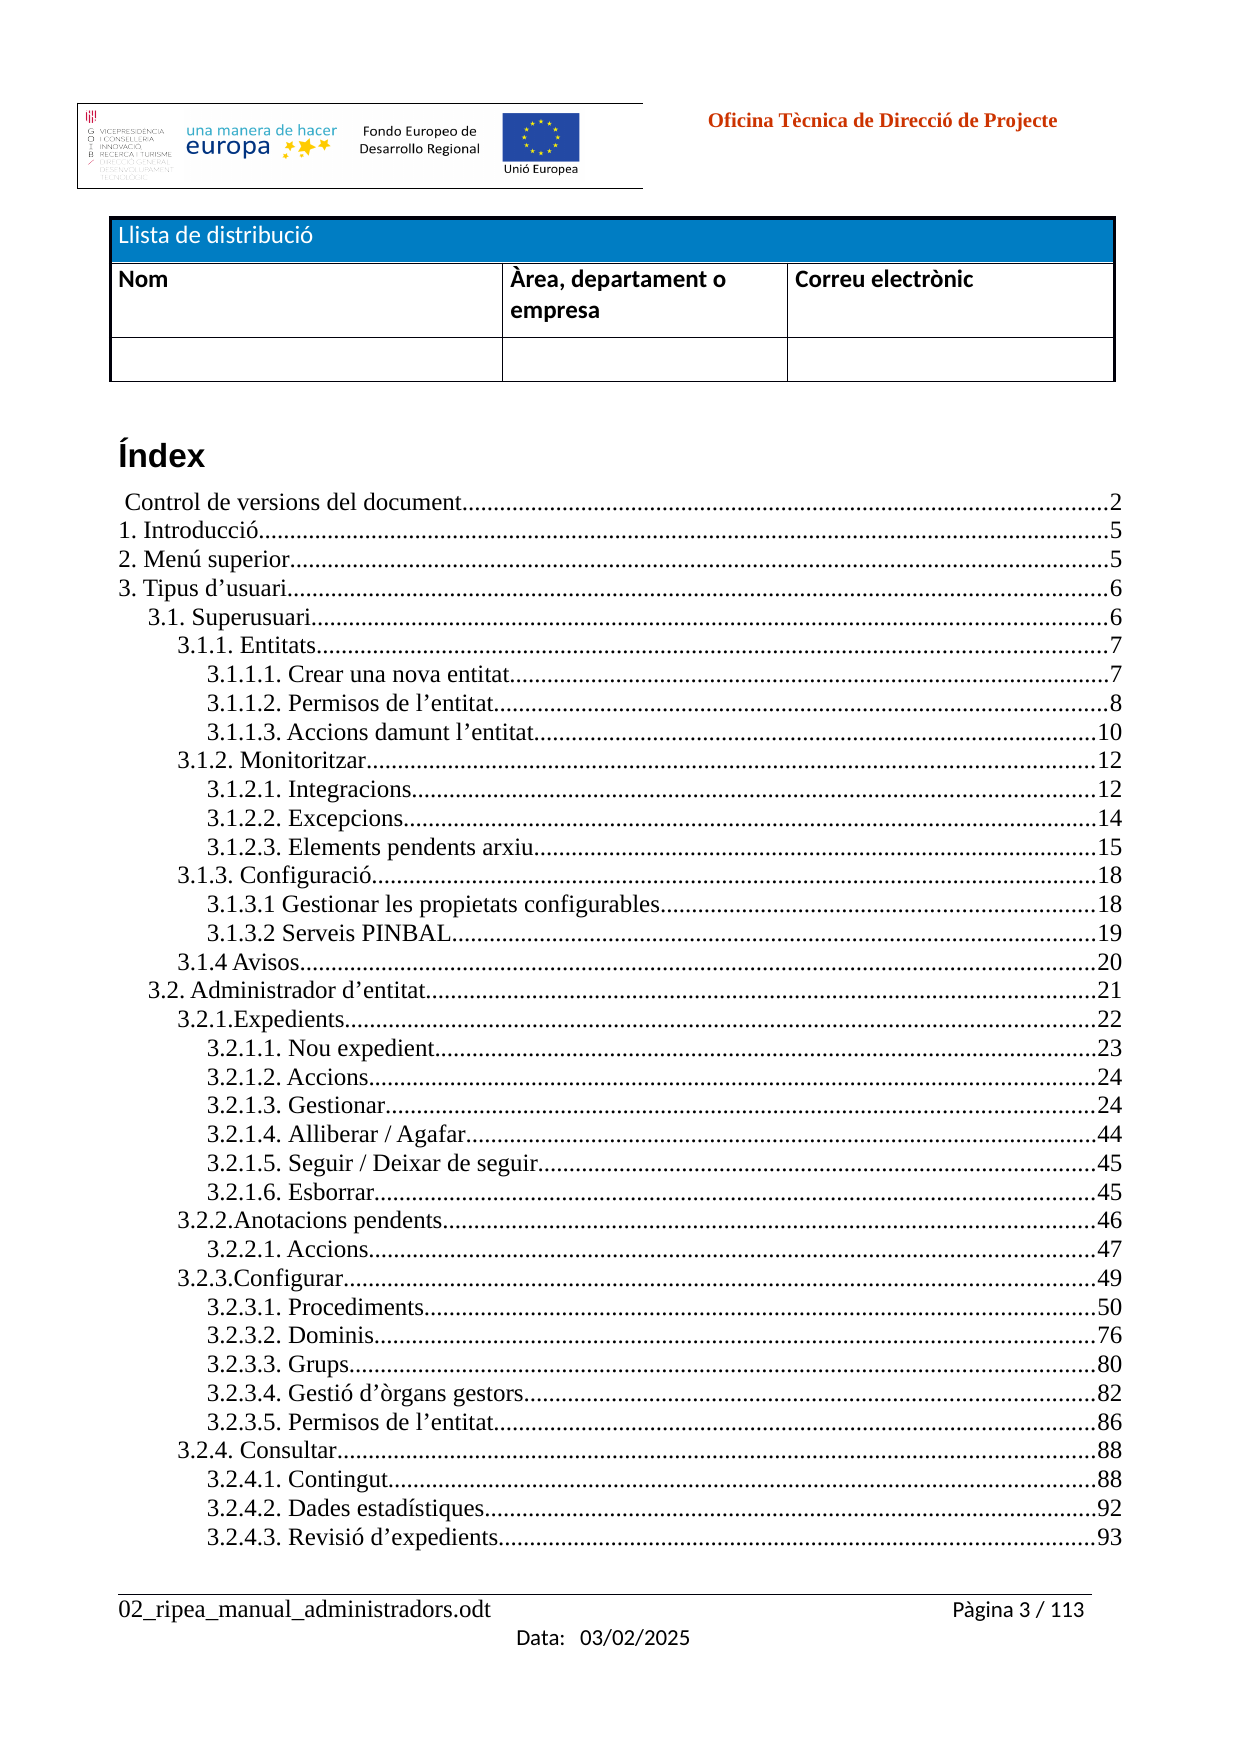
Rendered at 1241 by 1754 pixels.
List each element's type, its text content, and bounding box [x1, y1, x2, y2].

text 3.2.3.Configurar 49 [177, 1263, 1122, 1292]
text 3.2.1.1. Nou expedient. 23 [207, 1033, 1122, 1062]
text 3. Tipus d’usuari 6 [118, 573, 1122, 602]
text 3.2.3.4. Gestió d’òrgans gestors 82 [207, 1378, 1122, 1407]
text 3.1.2.1. Integracions 12 [207, 774, 1122, 803]
text 3.1.2.2. Excepcions 14 [207, 803, 1122, 832]
text 3.2.4. Consultar 88 [177, 1436, 1122, 1464]
text 3.2.3.5. Permisos de l’entitat 86 [207, 1407, 1122, 1436]
text 3.2.4.2. Dades estadístiques 92 [207, 1493, 1122, 1522]
text 3.1.3. Configuració 18 [177, 861, 1122, 889]
text 3.2.1.3. Gestionar 24 [207, 1091, 1122, 1119]
table_cell [788, 338, 1113, 381]
text 3.1. Superusuari. 6 [148, 602, 1122, 631]
table_cell Àrea, departament o empresa [503, 264, 787, 337]
text 3.1.2. Monitoritzar 12 [177, 746, 1122, 774]
text Control de versions del document 2 [118, 487, 1122, 516]
text 1. Introducció 5 [118, 516, 1122, 544]
text 3.1.2.3. Elements pendents arxiu 15 [207, 832, 1122, 861]
subtitle Índex [118, 436, 1122, 474]
text 3.2.3.3. Grups 80 [207, 1349, 1122, 1378]
table_cell [112, 338, 502, 381]
table_header Llista de distribució [112, 220, 1113, 262]
text 3.2.2.Anotacions pendents 46 [177, 1206, 1122, 1234]
text 3.1.4 Avisos 20 [177, 947, 1122, 976]
text 3.2.3.1. Procediments 50 [207, 1292, 1122, 1321]
picture [184, 108, 585, 182]
table_cell [503, 338, 787, 381]
text 3.1.1.2. Permisos de l’entitat 8 [207, 688, 1122, 717]
text 2. Menú superior 5 [118, 544, 1122, 573]
table_cell Nom [112, 264, 502, 337]
text 3.2.4.1. Contingut 88 [207, 1464, 1122, 1493]
text 3.1.3.1 Gestionar les propietats configurables 18 [207, 889, 1122, 918]
text 3.1.3.2 Serveis PINBAL 19 [207, 918, 1122, 947]
text 3.2.1.5. Seguir / Deixar de seguir 45 [207, 1148, 1122, 1177]
text 3.2.1.4. Alliberar / Agafar 44 [207, 1119, 1122, 1148]
text 3.2.1.Expedients 22 [177, 1004, 1122, 1033]
text 3.2.1.6. Esborrar 45 [207, 1177, 1122, 1206]
text 3.1.1.1. Crear una nova entitat 7 [207, 659, 1122, 688]
text 3.2.1.2. Accions. 24 [207, 1062, 1122, 1091]
text 3.2. Administrador d’entitat 21 [148, 976, 1122, 1004]
table_cell Correu electrònic [788, 264, 1113, 337]
text 3.2.3.2. Dominis 76 [207, 1321, 1122, 1349]
text 3.1.1.3. Accions damunt l’entitat 10 [207, 717, 1122, 746]
text 3.1.1. Entitats 7 [177, 631, 1122, 659]
text 3.2.2.1. Accions 47 [207, 1234, 1122, 1263]
picture [82, 108, 178, 182]
text 3.2.4.3. Revisió d’expedients 93 [207, 1522, 1122, 1551]
